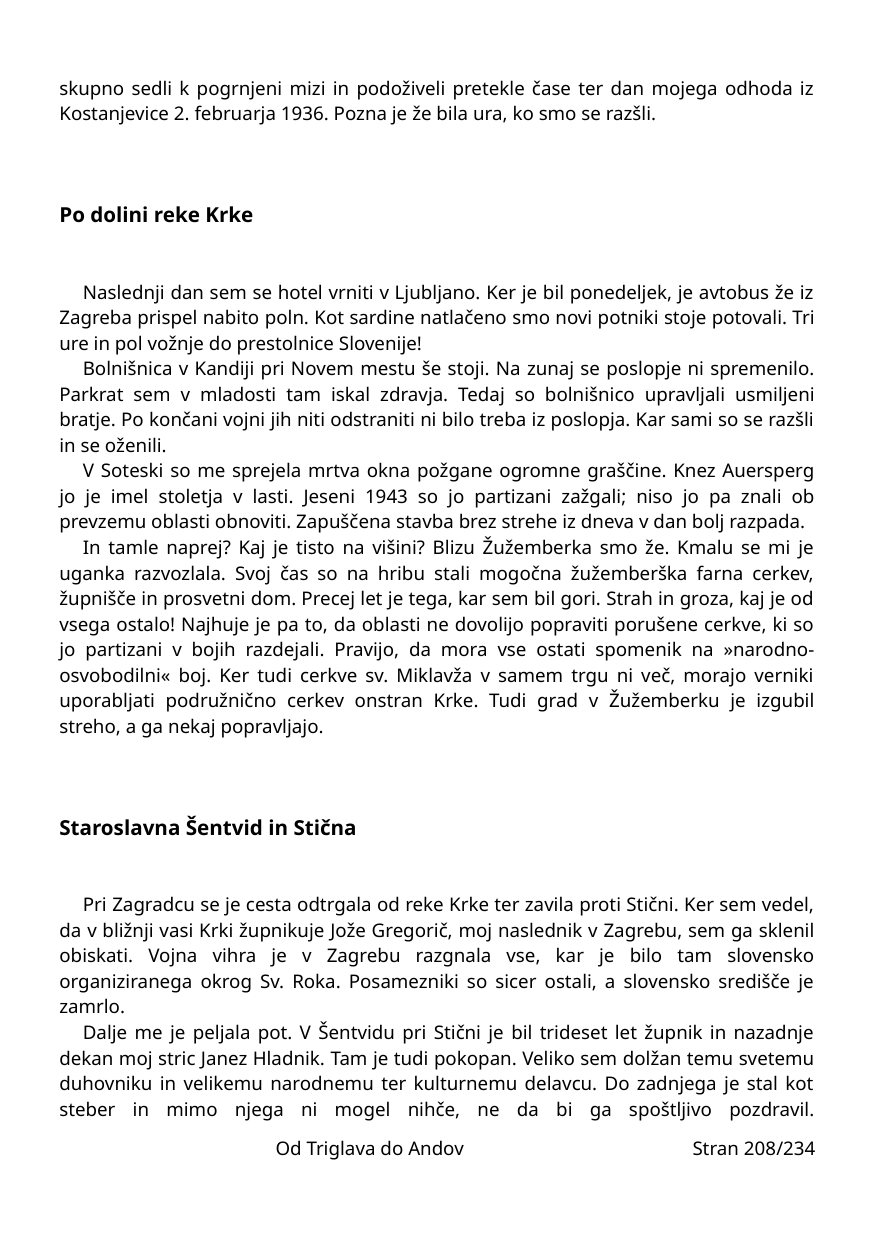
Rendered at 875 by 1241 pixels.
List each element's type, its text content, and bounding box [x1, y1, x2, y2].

text In tamle naprej? Kaj je tisto na višini? Blizu Žužemberka smo že. Kmalu se mi je uganka razvozlala. Svoj čas so na hribu stali mogočna žužemberška farna cerkev, župnišče in prosvetni dom. Precej let je tega, kar sem bil gori. Strah in groza, kaj je od vsega ostalo! Najhuje je pa to, da oblasti ne dovolijo popraviti porušene cerkve, ki so jo partizani v bojih razdejali. Pravijo, da mora vse ostati spomenik na »narodno-osvobodilni« boj. Ker tudi cerkve sv. Miklavža v samem trgu ni več, morajo verniki uporabljati podružnično cerkev onstran Krke. Tudi grad v Žužemberku je izgubil streho, a ga nekaj popravljajo. [59, 534, 815, 738]
text Dalje me je peljala pot. V Šentvidu pri Stični je bil trideset let župnik in nazadnje dekan moj stric Janez Hladnik. Tam je tudi pokopan. Veliko sem dolžan temu svetemu duhovniku in velikemu narodnemu ter kulturnemu delavcu. Do zadnjega je stal kot steber in mimo njega ni mogel nihče, ne da bi ga spoštljivo pozdravil. [59, 1019, 815, 1121]
text Pri Zagradcu se je cesta odtrgala od reke Krke ter zavila proti Stični. Ker sem vedel, da v bližnji vasi Krki župnikuje Jože Gregorič, moj naslednik v Zagrebu, sem ga sklenil obiskati. Vojna vihra je v Zagrebu razgnala vse, kar je bilo tam slovensko organiziranega okrog Sv. Roka. Posamezniki so sicer ostali, a slovensko središče je zamrlo. [59, 892, 815, 1019]
text V Soteski so me sprejela mrtva okna požgane ogromne graščine. Knez Auersperg jo je imel stoletja v lasti. Jeseni 1943 so jo partizani zažgali; niso jo pa znali ob prevzemu oblasti obnoviti. Zapuščena stavba brez strehe iz dneva v dan bolj razpada. [59, 458, 815, 534]
text Naslednji dan sem se hotel vrniti v Ljubljano. Ker je bil ponedeljek, je avtobus že iz Zagreba prispel nabito poln. Kot sardine natlačeno smo novi potniki stoje potovali. Tri ure in pol vožnje do prestolnice Slovenije! [59, 279, 815, 356]
text Bolnišnica v Kandiji pri Novem mestu še stoji. Na zunaj se poslopje ni spremenilo. Parkrat sem v mladosti tam iskal zdravja. Tedaj so bolnišnico upravljali usmiljeni bratje. Po končani vojni jih niti odstraniti ni bilo treba iz poslopja. Kar sami so se razšli in se oženili. [59, 356, 815, 458]
text skupno sedli k pogrnjeni mizi in podoživeli pretekle čase ter dan mojega odhoda iz Kostanjevice 2. februarja 1936. Pozna je že bila ura, ko smo se razšli. [59, 75, 815, 126]
subtitle Staroslavna Šentvid in Stična [59, 789, 815, 841]
subtitle Po dolini reke Krke [59, 177, 815, 229]
